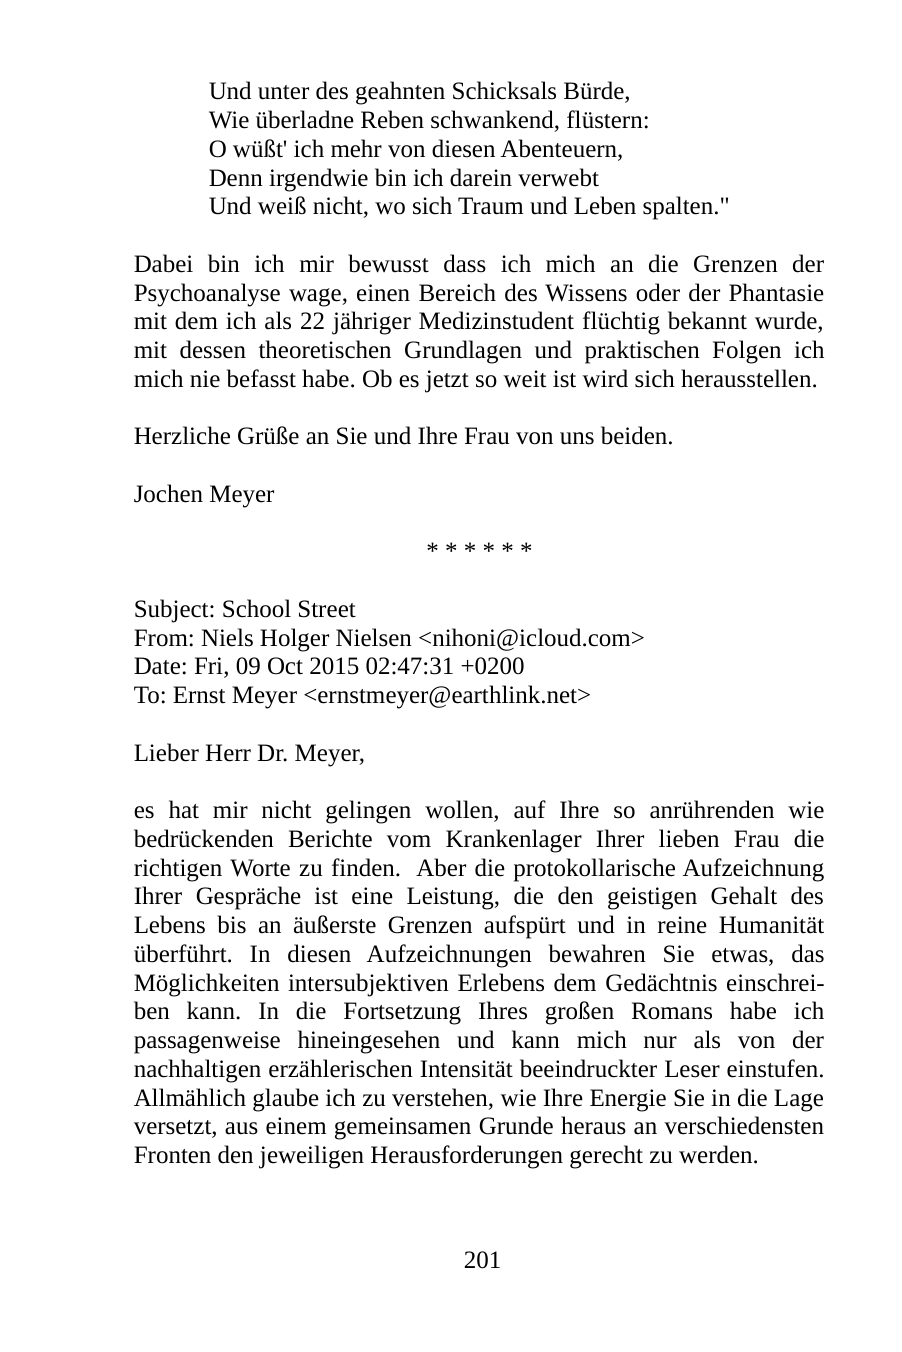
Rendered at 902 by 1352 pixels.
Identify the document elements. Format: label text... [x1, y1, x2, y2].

text es hat mir nicht gelingen wollen, auf Ihre so anrührenden wie bedrückenden Berichte vom Krankenlager Ihrer lieben Frau die richtigen Worte zu finden. Aber die protokollarische Aufzeichnung Ihrer Gespräche ist eine Leistung, die den geistigen Gehalt des Lebens bis an äußerste Grenzen aufspürt und in reine Humanität überführt. In diesen Aufzeichnungen bewahren Sie etwas, das Möglichkeiten intersubjektiven Erlebens dem Gedächtnis einschrei-ben kann. In die Fortsetzung Ihres großen Romans habe ich passagenweise hineingesehen und kann mich nur als von der nachhaltigen erzählerischen Intensität beeindruckter Leser einstufen. Allmählich glaube ich zu verstehen, wie Ihre Energie Sie in die Lage versetzt, aus einem gemeinsamen Grunde heraus an verschiedensten Fronten den jeweiligen Herausforderungen gerecht zu werden. [133, 795, 825, 1169]
text O wüßt' ich mehr von diesen Abenteuern, [208, 134, 825, 163]
text Jochen Meyer [133, 479, 825, 508]
text Herzliche Grüße an Sie und Ihre Frau von uns beiden. [133, 421, 825, 450]
text To: Ernst Meyer <ernstmeyer@earthlink.net> [133, 680, 825, 709]
text Dabei bin ich mir bewusst dass ich mich an die Grenzen der Psychoanalyse wage, einen Bereich des Wissens oder der Phantasie mit dem ich als 22 jähriger Medizinstudent flüchtig bekannt wurde, mit dessen theoretischen Grundlagen und praktischen Folgen ich mich nie befasst habe. Ob es jetzt so weit ist wird sich herausstellen. [133, 249, 825, 393]
text Subject: School Street [133, 594, 825, 623]
text Wie überladne Reben schwankend, flüstern: [208, 105, 825, 134]
text Und unter des geahnten Schicksals Bürde, [208, 76, 825, 105]
text Denn irgendwie bin ich darein verwebt [208, 163, 825, 191]
text From: Niels Holger Nielsen <nihoni@icloud.com> [133, 623, 825, 651]
text Lieber Herr Dr. Meyer, [133, 738, 825, 766]
text Und weiß nicht, wo sich Traum und Leben spalten." [208, 191, 825, 220]
text * * * * * * [133, 536, 825, 565]
text Date: Fri, 09 Oct 2015 02:47:31 +0200 [133, 651, 825, 680]
